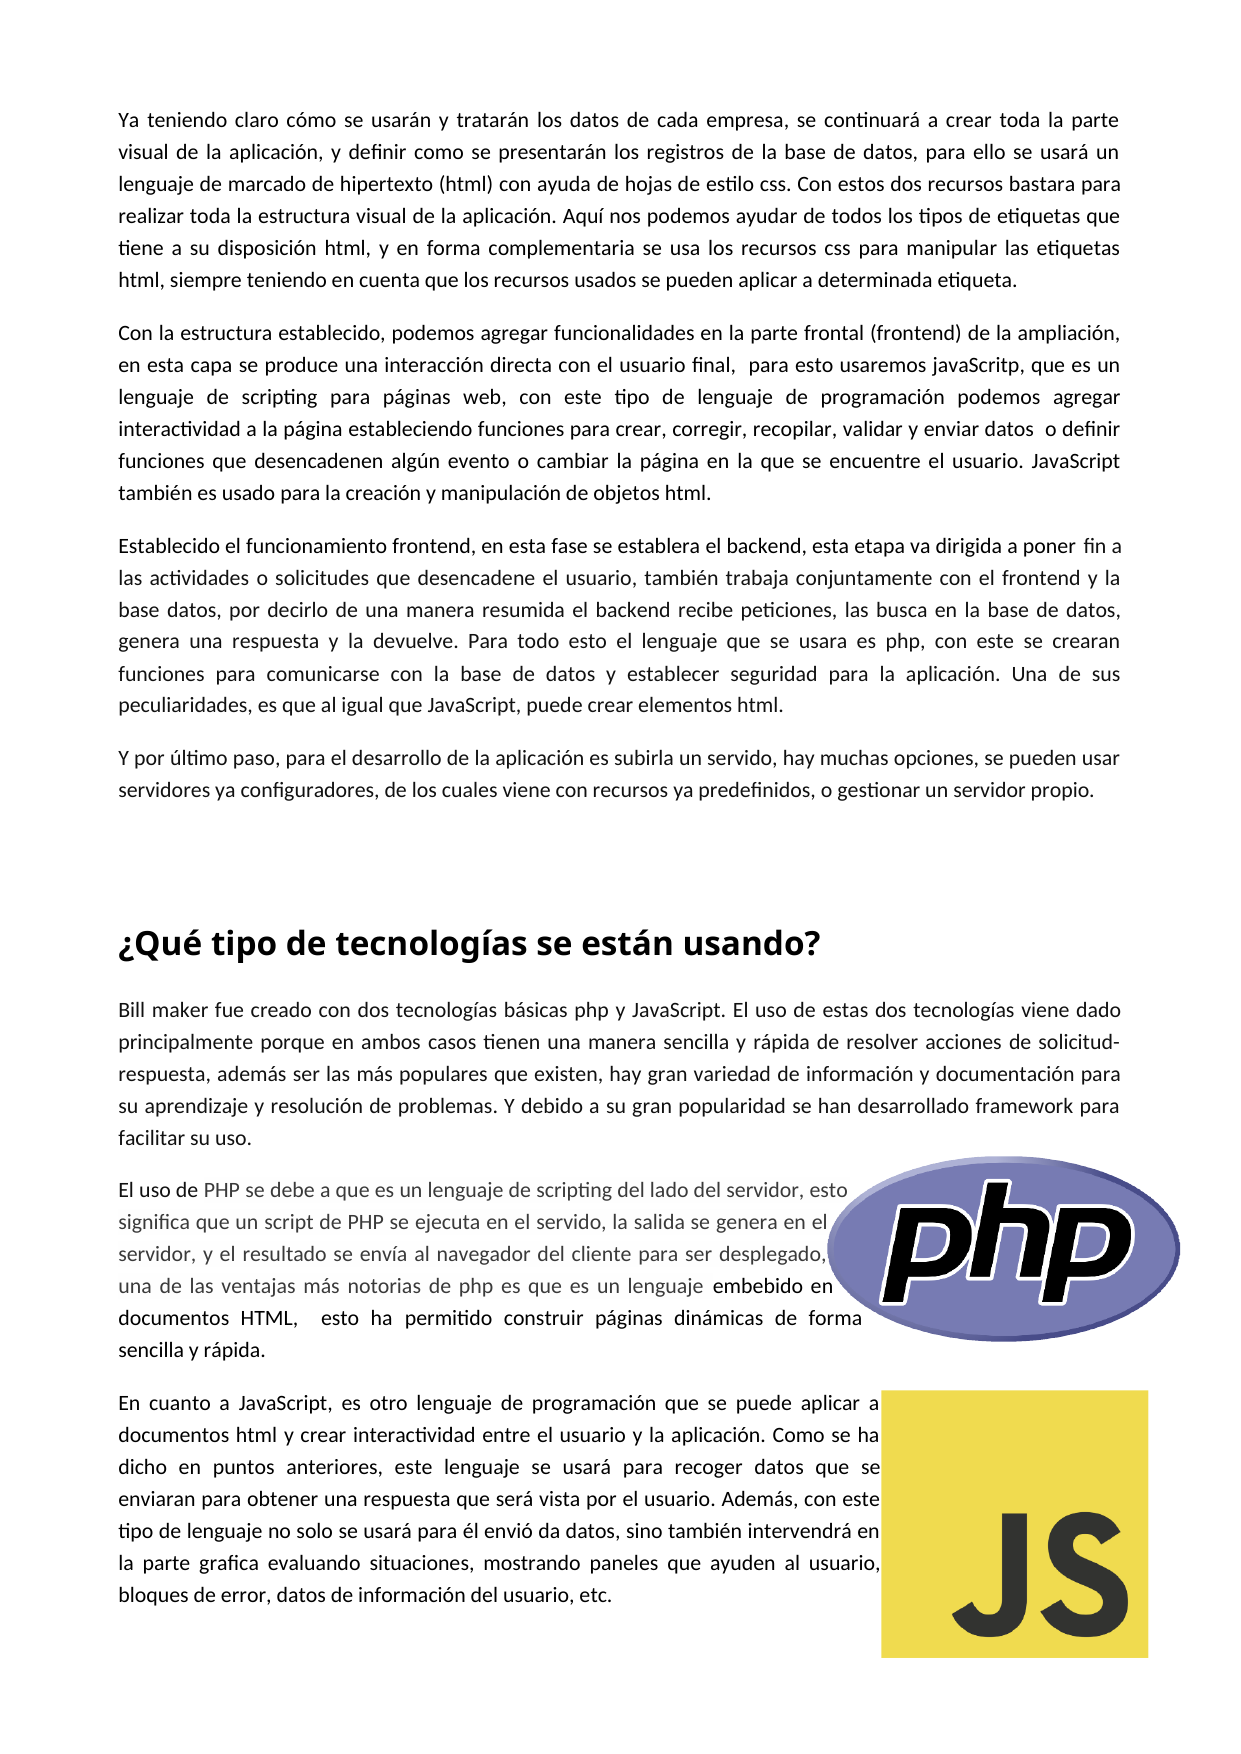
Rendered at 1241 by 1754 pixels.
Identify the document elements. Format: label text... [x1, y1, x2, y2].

text En cuanto a JavaScript, es otro lenguaje de programación que se puede aplicar a documentos html y crear interactividad entre el usuario y la aplicación. Como se ha dicho en puntos anteriores, este lenguaje se usará para recoger datos que se enviaran para obtener una respuesta que será vista por el usuario. Además, con este tipo de lenguaje no solo se usará para él envió da datos, sino también intervendrá en la parte grafica evaluando situaciones, mostrando paneles que ayuden al usuario, bloques de error, datos de información del usuario, etc. [118, 1389, 1122, 1608]
text Ya teniendo claro cómo se usarán y tratarán los datos de cada empresa, se continuará a crear toda la parte visual de la aplicación, y definir como se presentarán los registros de la base de datos, para ello se usará un lenguaje de marcado de hipertexto (html) con ayuda de hojas de estilo css. Con estos dos recursos bastara para realizar toda la estructura visual de la aplicación. Aquí nos podemos ayudar de todos los tipos de etiquetas que tiene a su disposición html, y en forma complementaria se usa los recursos css para manipular las etiquetas html, siempre teniendo en cuenta que los recursos usados se pueden aplicar a determinada etiqueta. [118, 106, 1122, 293]
subtitle ¿Qué tipo de tecnologías se están usando? [118, 919, 1122, 965]
text Y por último paso, para el desarrollo de la aplicación es subirla un servido, hay muchas opciones, se pueden usar servidores ya configuradores, de los cuales viene con recursos ya predefinidos, o gestionar un servidor propio. [118, 744, 1122, 803]
text El uso de PHP se debe a que es un lenguaje de scripting del lado del servidor, esto significa que un script de PHP se ejecuta en el servido, la salida se genera en el servidor, y el resultado se envía al navegador del cliente para ser desplegado, una de las ventajas más notorias de php es que es un lenguaje embebido en documentos HTML, esto ha permitido construir páginas dinámicas de forma sencilla y rápida. [118, 1177, 1122, 1363]
text Bill maker fue creado con dos tecnologías básicas php y JavaScript. El uso de estas dos tecnologías viene dado principalmente porque en ambos casos tienen una manera sencilla y rápida de resolver acciones de solicitud-respuesta, además ser las más populares que existen, hay gran variedad de información y documentación para su aprendizaje y resolución de problemas. Y debido a su gran popularidad se han desarrollado framework para facilitar su uso. [118, 996, 1122, 1150]
text Con la estructura establecido, podemos agregar funcionalidades en la parte frontal (frontend) de la ampliación, en esta capa se produce una interacción directa con el usuario final, para esto usaremos javaScritp, que es un lenguaje de scripting para páginas web, con este tipo de lenguaje de programación podemos agregar interactividad a la página estableciendo funciones para crear, corregir, recopilar, validar y enviar datos o definir funciones que desencadenen algún evento o cambiar la página en la que se encuentre el usuario. JavaScript también es usado para la creación y manipulación de objetos html. [118, 319, 1122, 506]
text Establecido el funcionamiento frontend, en esta fase se establera el backend, esta etapa va dirigida a poner fin a las actividades o solicitudes que desencadene el usuario, también trabaja conjuntamente con el frontend y la base datos, por decirlo de una manera resumida el backend recibe peticiones, las busca en la base de datos, genera una respuesta y la devuelve. Para todo esto el lenguaje que se usara es php, con este se crearan funciones para comunicarse con la base de datos y establecer seguridad para la aplicación. Una de sus peculiaridades, es que al igual que JavaScript, puede crear elementos html. [118, 532, 1122, 718]
